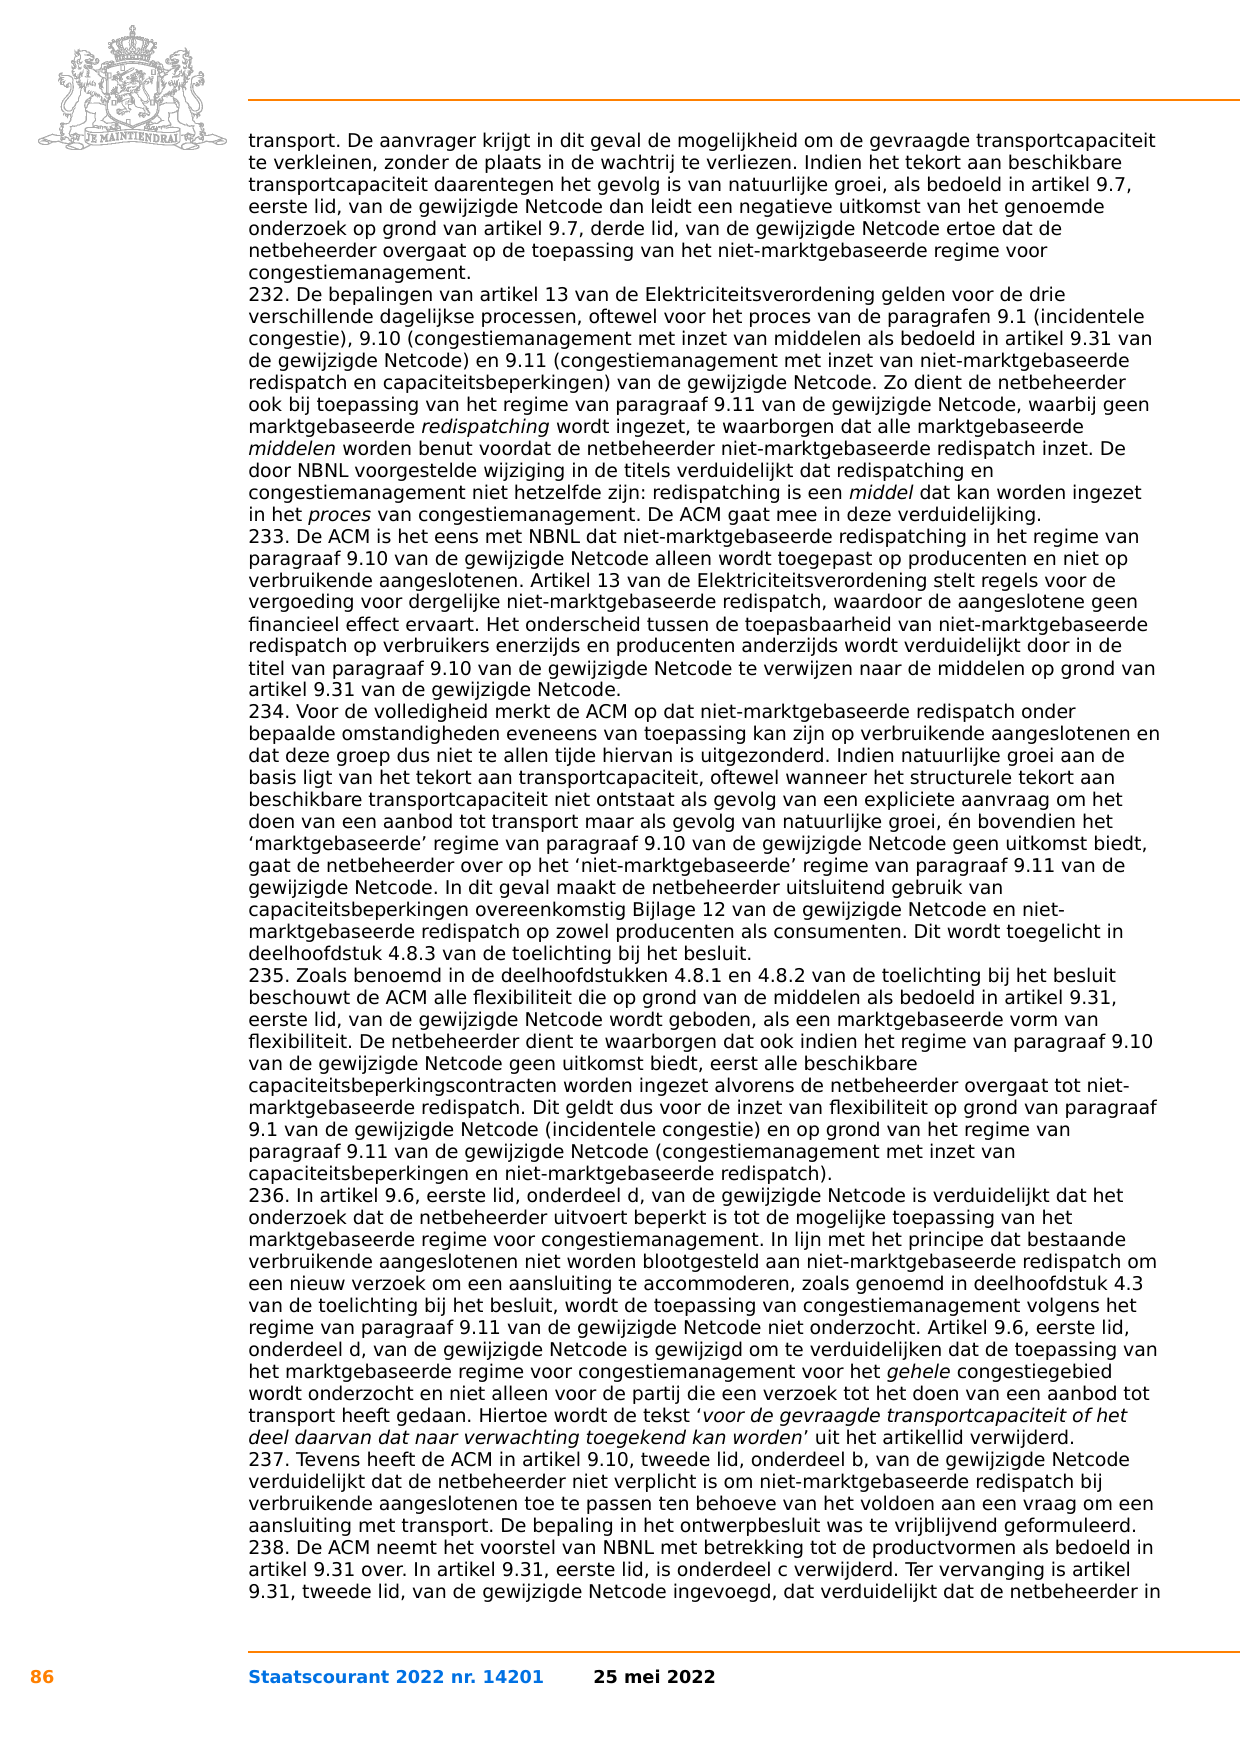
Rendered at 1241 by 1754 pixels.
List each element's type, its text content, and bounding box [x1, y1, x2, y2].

text 235. Zoals benoemd in de deelhoofdstukken 4.8.1 en 4.8.2 van de toelichting bij het besluit beschouwt de ACM alle flexibiliteit die op grond van de middelen als bedoeld in artikel 9.31, eerste lid, van de gewijzigde Netcode wordt geboden, als een marktgebaseerde vorm van flexibiliteit. De netbeheerder dient te waarborgen dat ook indien het regime van paragraaf 9.10 van de gewijzigde Netcode geen uitkomst biedt, eerst alle beschikbare capaciteitsbeperkingscontracten worden ingezet alvorens de netbeheerder overgaat tot niet-marktgebaseerde redispatch. Dit geldt dus voor de inzet van flexibiliteit op grond van paragraaf 9.1 van de gewijzigde Netcode (incidentele congestie) en op grond van het regime van paragraaf 9.11 van de gewijzigde Netcode (congestiemanagement met inzet van capaciteitsbeperkingen en niet-marktgebaseerde redispatch). [248, 965, 1163, 1185]
text 233. De ACM is het eens met NBNL dat niet-marktgebaseerde redispatching in het regime van paragraaf 9.10 van de gewijzigde Netcode alleen wordt toegepast op producenten en niet op verbruikende aangeslotenen. Artikel 13 van de Elektriciteitsverordening stelt regels voor de vergoeding voor dergelijke niet-marktgebaseerde redispatch, waardoor de aangeslotene geen financieel effect ervaart. Het onderscheid tussen de toepasbaarheid van niet-marktgebaseerde redispatch op verbruikers enerzijds en producenten anderzijds wordt verduidelijkt door in de titel van paragraaf 9.10 van de gewijzigde Netcode te verwijzen naar de middelen op grond van artikel 9.31 van de gewijzigde Netcode. [248, 526, 1163, 701]
text 236. In artikel 9.6, eerste lid, onderdeel d, van de gewijzigde Netcode is verduidelijkt dat het onderzoek dat de netbeheerder uitvoert beperkt is tot de mogelijke toepassing van het marktgebaseerde regime voor congestiemanagement. In lijn met het principe dat bestaande verbruikende aangeslotenen niet worden blootgesteld aan niet-marktgebaseerde redispatch om een nieuw verzoek om een aansluiting te accommoderen, zoals genoemd in deelhoofdstuk 4.3 van de toelichting bij het besluit, wordt de toepassing van congestiemanagement volgens het regime van paragraaf 9.11 van de gewijzigde Netcode niet onderzocht. Artikel 9.6, eerste lid, onderdeel d, van de gewijzigde Netcode is gewijzigd om te verduidelijken dat de toepassing van het marktgebaseerde regime voor congestiemanagement voor het gehele congestiegebied wordt onderzocht en niet alleen voor de partij die een verzoek tot het doen van een aanbod tot transport heeft gedaan. Hiertoe wordt de tekst ‘voor de gevraagde transportcapaciteit of het deel daarvan dat naar verwachting toegekend kan worden’ uit het artikellid verwijderd. [248, 1185, 1163, 1449]
text transport. De aanvrager krijgt in dit geval de mogelijkheid om de gevraagde transportcapaciteit te verkleinen, zonder de plaats in de wachtrij te verliezen. Indien het tekort aan beschikbare transportcapaciteit daarentegen het gevolg is van natuurlijke groei, als bedoeld in artikel 9.7, eerste lid, van de gewijzigde Netcode dan leidt een negatieve uitkomst van het genoemde onderzoek op grond van artikel 9.7, derde lid, van de gewijzigde Netcode ertoe dat de netbeheerder overgaat op de toepassing van het niet-marktgebaseerde regime voor congestiemanagement. [248, 130, 1163, 284]
text 237. Tevens heeft de ACM in artikel 9.10, tweede lid, onderdeel b, van de gewijzigde Netcode verduidelijkt dat de netbeheerder niet verplicht is om niet-marktgebaseerde redispatch bij verbruikende aangeslotenen toe te passen ten behoeve van het voldoen aan een vraag om een aansluiting met transport. De bepaling in het ontwerpbesluit was te vrijblijvend geformuleerd. [248, 1449, 1163, 1537]
picture [38, 25, 227, 150]
text 232. De bepalingen van artikel 13 van de Elektriciteitsverordening gelden voor de drie verschillende dagelijkse processen, oftewel voor het proces van de paragrafen 9.1 (incidentele congestie), 9.10 (congestiemanagement met inzet van middelen als bedoeld in artikel 9.31 van de gewijzigde Netcode) en 9.11 (congestiemanagement met inzet van niet-marktgebaseerde redispatch en capaciteitsbeperkingen) van de gewijzigde Netcode. Zo dient de netbeheerder ook bij toepassing van het regime van paragraaf 9.11 van de gewijzigde Netcode, waarbij geen marktgebaseerde redispatching wordt ingezet, te waarborgen dat alle marktgebaseerde middelen worden benut voordat de netbeheerder niet-marktgebaseerde redispatch inzet. De door NBNL voorgestelde wijziging in de titels verduidelijkt dat redispatching en congestiemanagement niet hetzelfde zijn: redispatching is een middel dat kan worden ingezet in het proces van congestiemanagement. De ACM gaat mee in deze verduidelijking. [248, 284, 1163, 526]
text 234. Voor de volledigheid merkt de ACM op dat niet-marktgebaseerde redispatch onder bepaalde omstandigheden eveneens van toepassing kan zijn op verbruikende aangeslotenen en dat deze groep dus niet te allen tijde hiervan is uitgezonderd. Indien natuurlijke groei aan de basis ligt van het tekort aan transportcapaciteit, oftewel wanneer het structurele tekort aan beschikbare transportcapaciteit niet ontstaat als gevolg van een expliciete aanvraag om het doen van een aanbod tot transport maar als gevolg van natuurlijke groei, én bovendien het ‘marktgebaseerde’ regime van paragraaf 9.10 van de gewijzigde Netcode geen uitkomst biedt, gaat de netbeheerder over op het ‘niet-marktgebaseerde’ regime van paragraaf 9.11 van de gewijzigde Netcode. In dit geval maakt de netbeheerder uitsluitend gebruik van capaciteitsbeperkingen overeenkomstig Bijlage 12 van de gewijzigde Netcode en niet-marktgebaseerde redispatch op zowel producenten als consumenten. Dit wordt toegelicht in deelhoofdstuk 4.8.3 van de toelichting bij het besluit. [248, 701, 1163, 965]
text 238. De ACM neemt het voorstel van NBNL met betrekking tot de productvormen als bedoeld in artikel 9.31 over. In artikel 9.31, eerste lid, is onderdeel c verwijderd. Ter vervanging is artikel 9.31, tweede lid, van de gewijzigde Netcode ingevoegd, dat verduidelijkt dat de netbeheerder in [248, 1537, 1163, 1602]
